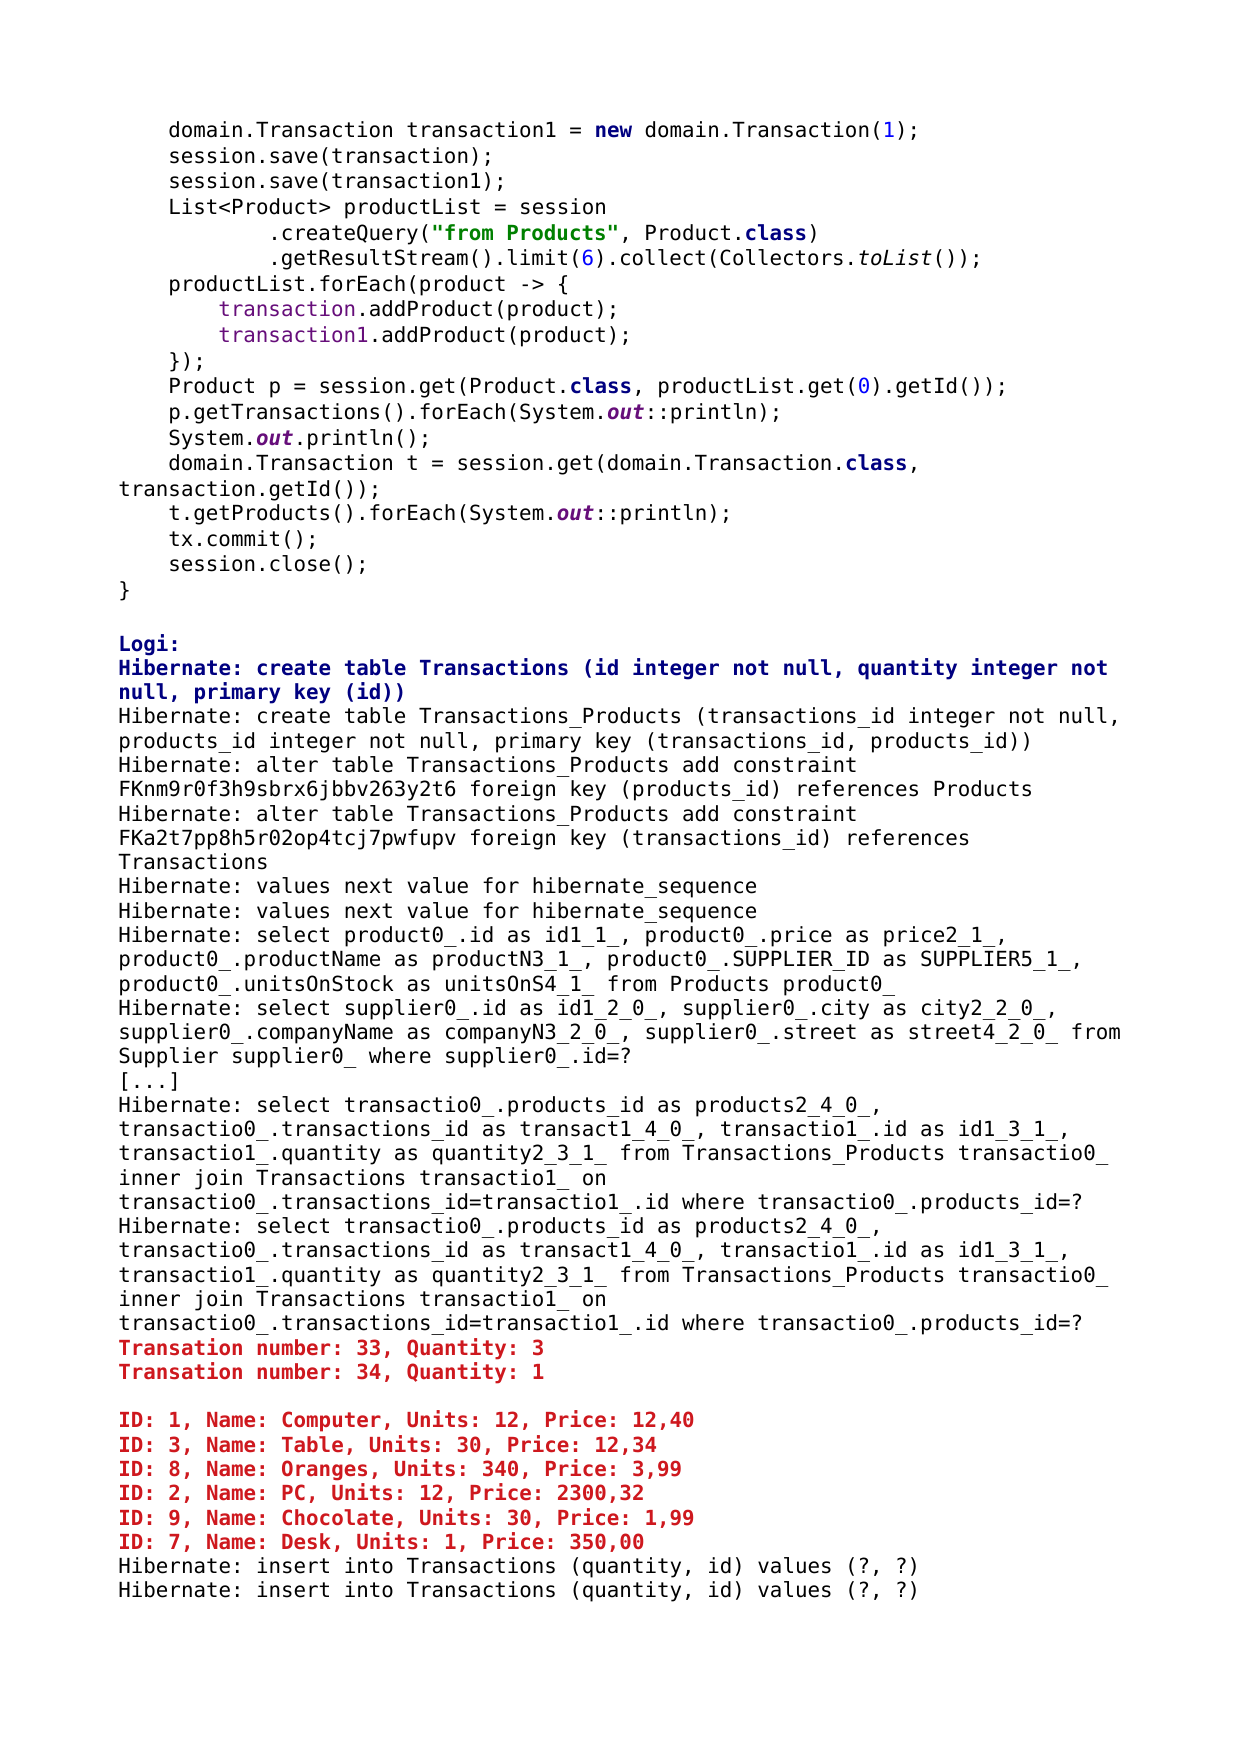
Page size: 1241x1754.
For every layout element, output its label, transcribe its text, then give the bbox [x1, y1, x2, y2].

text Transation number: 33, Quantity: 3 [118, 1336, 1122, 1360]
text Logi: [118, 632, 1122, 656]
text Hibernate: insert into Transactions (quantity, id) values (?, ?) [118, 1554, 1122, 1578]
text .getResultStream().limit(6).collect(Collectors.toList()); [118, 246, 1122, 272]
text ID: 3, Name: Table, Units: 30, Price: 12,34 [118, 1433, 1122, 1457]
text domain.Transaction t = session.get(domain.Transaction.class, transaction.getId()); [118, 451, 1122, 501]
text Product p = session.get(Product.class, productList.get(0).getId()); [118, 374, 1122, 400]
text Hibernate: select transactio0_.products_id as products2_4_0_, transactio0_.transactions_id as transact1_4_0_, transactio1_.id as id1_3_1_, transactio1_.quantity as quantity2_3_1_ from Transactions_Products transactio0_ inner join Transactions transactio1_ on transactio0_.transactions_id=transactio1_.id where transactio0_.products_id=? [118, 1093, 1122, 1214]
text tx.commit(); [118, 527, 1122, 552]
text ID: 9, Name: Chocolate, Units: 30, Price: 1,99 [118, 1506, 1122, 1530]
text Hibernate: create table Transactions (id integer not null, quantity integer not null, primary key (id)) [118, 656, 1122, 704]
text ID: 1, Name: Computer, Units: 12, Price: 12,40 [118, 1408, 1122, 1433]
text transaction.addProduct(product); [118, 297, 1122, 323]
text ID: 8, Name: Oranges, Units: 340, Price: 3,99 [118, 1457, 1122, 1481]
text }); [118, 349, 1122, 374]
text Hibernate: insert into Transactions (quantity, id) values (?, ?) [118, 1578, 1122, 1603]
text List<Product> productList = session [118, 195, 1122, 221]
text } [118, 578, 1122, 602]
text productList.forEach(product -> { [118, 272, 1122, 297]
text ID: 7, Name: Desk, Units: 1, Price: 350,00 [118, 1530, 1122, 1554]
text ID: 2, Name: PC, Units: 12, Price: 2300,32 [118, 1481, 1122, 1506]
text domain.Transaction transaction1 = new domain.Transaction(1); [118, 118, 1122, 144]
text p.getTransactions().forEach(System.out::println); [118, 400, 1122, 426]
text Hibernate: select supplier0_.id as id1_2_0_, supplier0_.city as city2_2_0_, supplier0_.companyName as companyN3_2_0_, supplier0_.street as street4_2_0_ from Supplier supplier0_ where supplier0_.id=? [118, 996, 1122, 1069]
text Hibernate: values next value for hibernate_sequence [118, 874, 1122, 899]
text session.save(transaction); [118, 144, 1122, 169]
text Transation number: 34, Quantity: 1 [118, 1360, 1122, 1384]
text Hibernate: create table Transactions_Products (transactions_id integer not null, products_id integer not null, primary key (transactions_id, products_id)) [118, 704, 1122, 753]
text session.close(); [118, 552, 1122, 578]
text Hibernate: alter table Transactions_Products add constraint FKnm9r0f3h9sbrx6jbbv263y2t6 foreign key (products_id) references Products [118, 753, 1122, 802]
text transaction1.addProduct(product); [118, 323, 1122, 349]
text Hibernate: select transactio0_.products_id as products2_4_0_, transactio0_.transactions_id as transact1_4_0_, transactio1_.id as id1_3_1_, transactio1_.quantity as quantity2_3_1_ from Transactions_Products transactio0_ inner join Transactions transactio1_ on transactio0_.transactions_id=transactio1_.id where transactio0_.products_id=? [118, 1214, 1122, 1336]
text .createQuery("from Products", Product.class) [118, 221, 1122, 246]
text t.getProducts().forEach(System.out::println); [118, 501, 1122, 527]
text System.out.println(); [118, 426, 1122, 451]
text [...] [118, 1069, 1122, 1093]
text Hibernate: select product0_.id as id1_1_, product0_.price as price2_1_, product0_.productName as productN3_1_, product0_.SUPPLIER_ID as SUPPLIER5_1_, product0_.unitsOnStock as unitsOnS4_1_ from Products product0_ [118, 923, 1122, 996]
text session.save(transaction1); [118, 169, 1122, 195]
text Hibernate: alter table Transactions_Products add constraint FKa2t7pp8h5r02op4tcj7pwfupv foreign key (transactions_id) references Transactions [118, 802, 1122, 874]
text Hibernate: values next value for hibernate_sequence [118, 899, 1122, 923]
